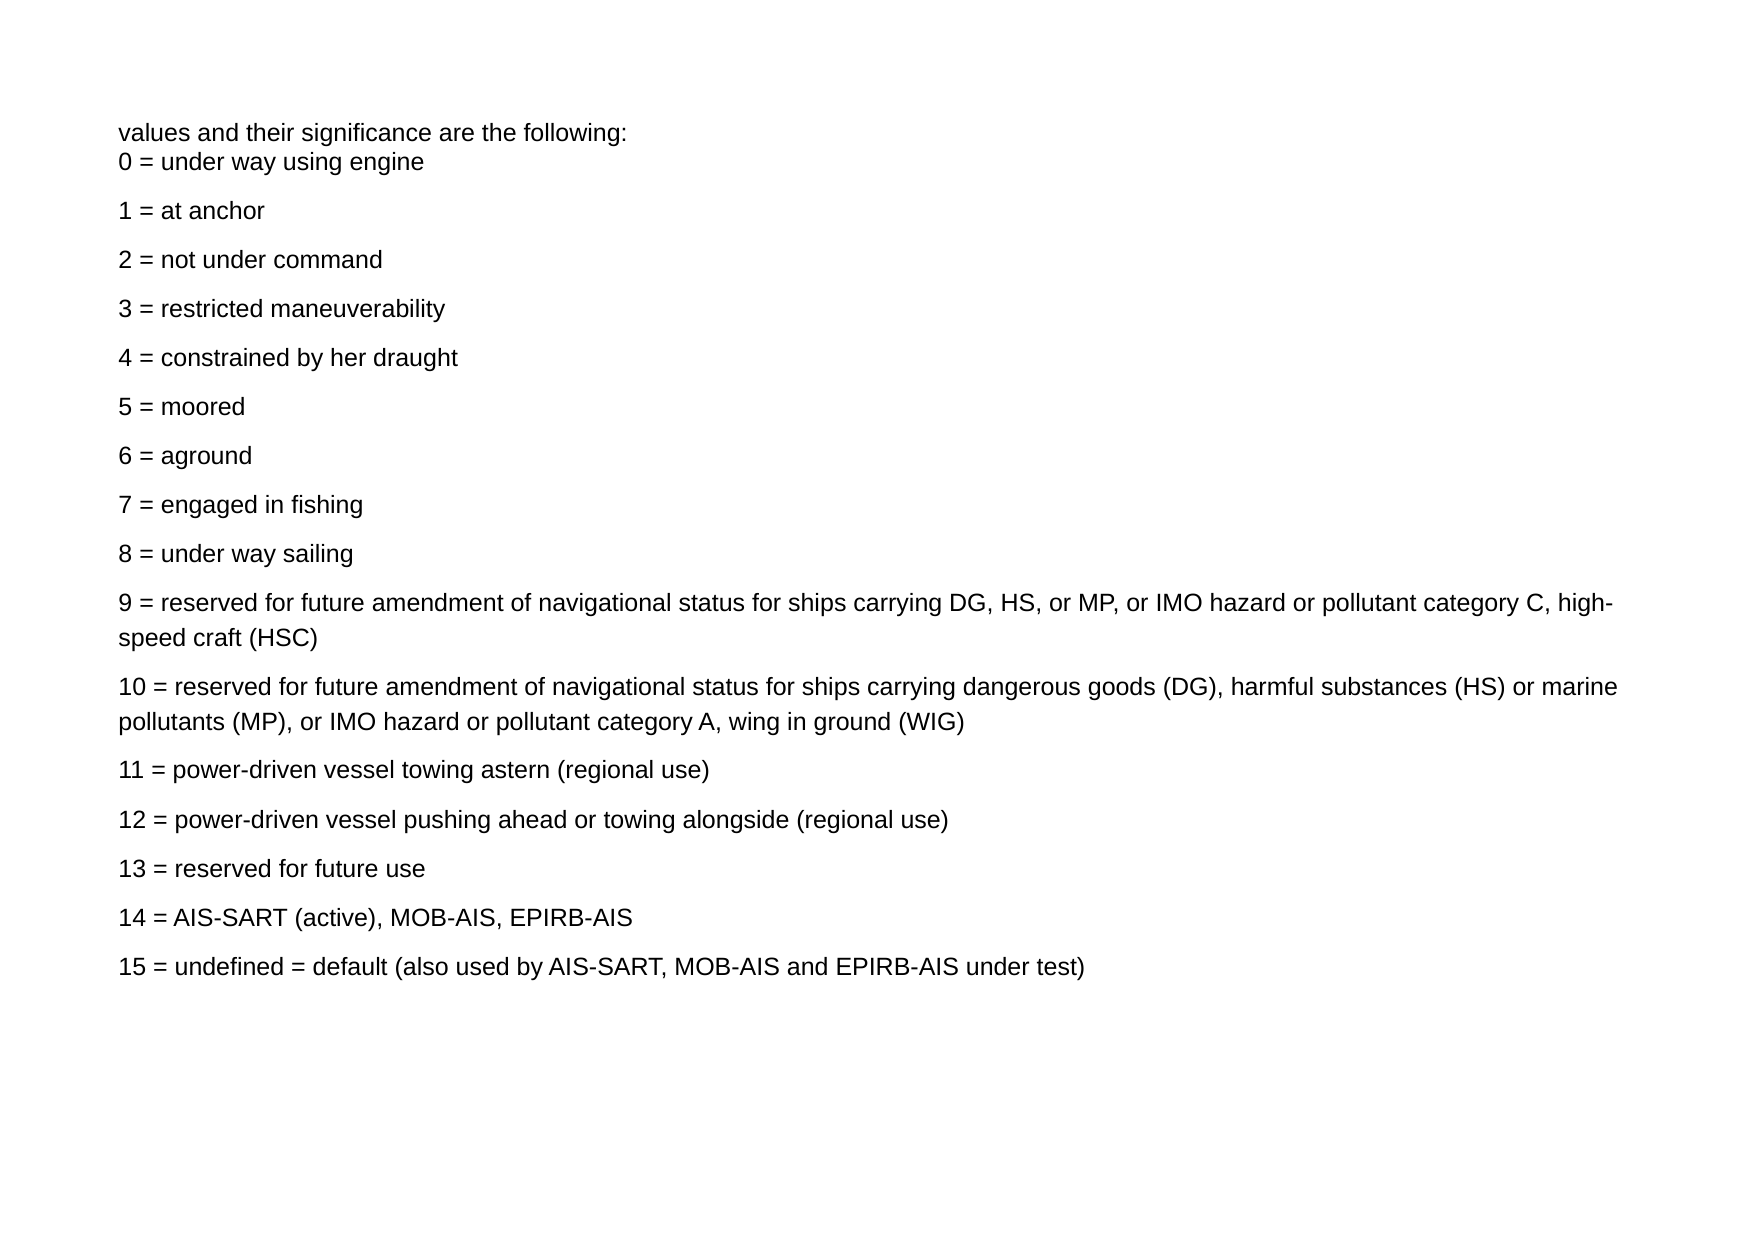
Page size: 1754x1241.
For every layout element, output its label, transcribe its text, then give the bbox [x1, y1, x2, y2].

text 8 = under way sailing [118, 539, 1636, 568]
text 13 = reserved for future use [118, 854, 1636, 882]
text 0 = under way using engine [118, 147, 1636, 176]
text 14 = AIS-SART (active), MOB-AIS, EPIRB-AIS [118, 903, 1636, 931]
text 10 = reserved for future amendment of navigational status for ships carrying dangerous goods (DG), harmful substances (HS) or marine pollutants (MP), or IMO hazard or pollutant category A, wing in ground (WIG) [118, 672, 1636, 735]
text 9 = reserved for future amendment of navigational status for ships carrying DG, HS, or MP, or IMO hazard or pollutant category C, high-speed craft (HSC) [118, 588, 1636, 652]
text 4 = constrained by her draught [118, 343, 1636, 372]
list values and their significance are the following: [118, 118, 1636, 147]
text 5 = moored [118, 392, 1636, 421]
text 11 = power-driven vessel towing astern (regional use) [118, 756, 1636, 784]
text 2 = not under command [118, 245, 1636, 274]
text 15 = undefined = default (also used by AIS-SART, MOB-AIS and EPIRB-AIS under test) [118, 952, 1636, 981]
text 3 = restricted maneuverability [118, 294, 1636, 323]
text 6 = aground [118, 441, 1636, 470]
text 7 = engaged in fishing [118, 490, 1636, 519]
text 12 = power-driven vessel pushing ahead or towing alongside (regional use) [118, 804, 1636, 833]
text 1 = at anchor [118, 196, 1636, 225]
